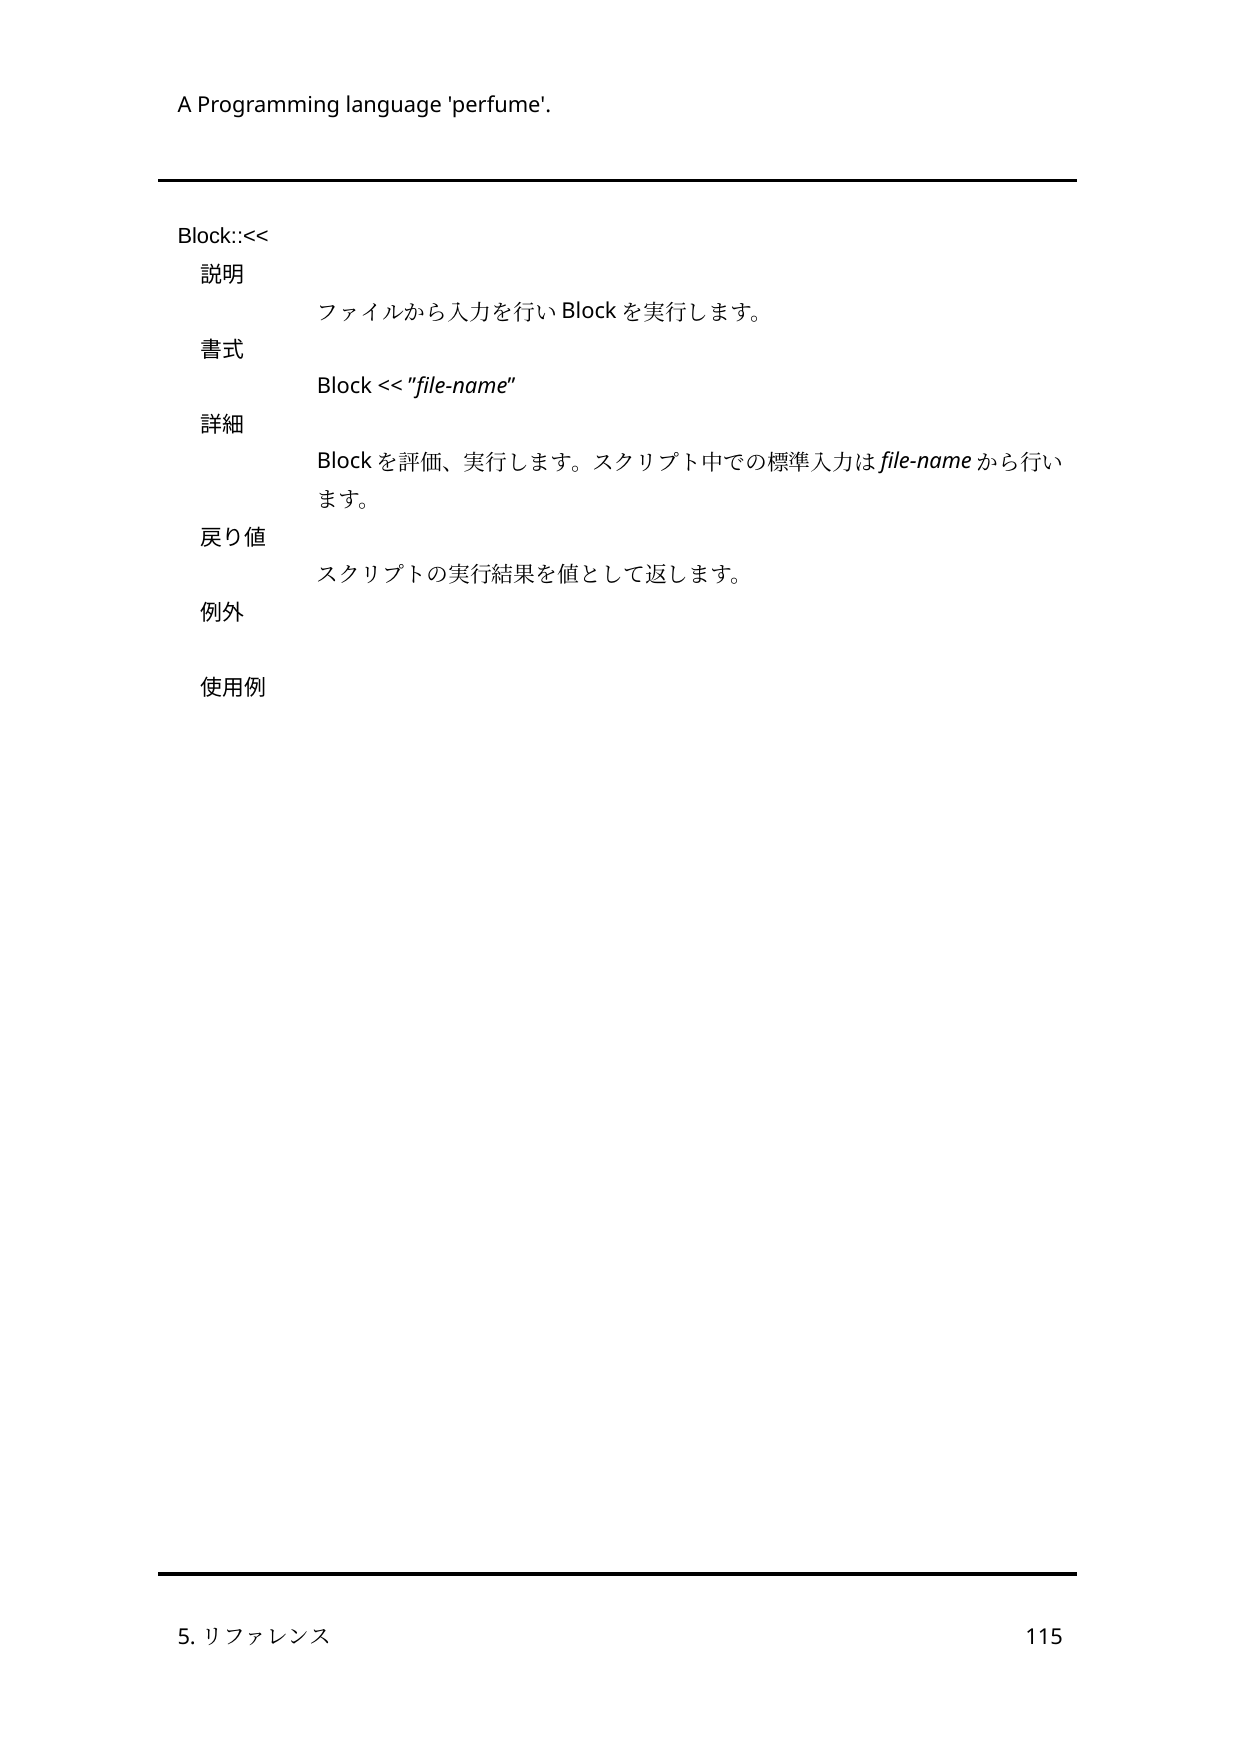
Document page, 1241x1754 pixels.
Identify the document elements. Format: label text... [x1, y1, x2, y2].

table_cell 詳細 [200, 404, 317, 517]
table_header 説明 [200, 254, 317, 329]
table_cell 使用例 [200, 667, 317, 742]
table_cell 書式 [200, 329, 317, 404]
table_cell Block << ”file-name” [317, 329, 1063, 404]
table_header ファイルから入力を行いBlockを実行します。 [317, 254, 1063, 329]
table_cell 戻り値 [200, 517, 317, 592]
table_cell [317, 592, 1063, 667]
table_cell スクリプトの実行結果を値として返します。 [317, 517, 1063, 592]
table_cell Blockを評価、実行します。スクリプト中での標準入力はfile-nameから行います。 [317, 404, 1063, 517]
subtitle Block::<< [177, 217, 1063, 254]
table_cell [317, 667, 1063, 742]
table_cell 例外 [200, 592, 317, 667]
